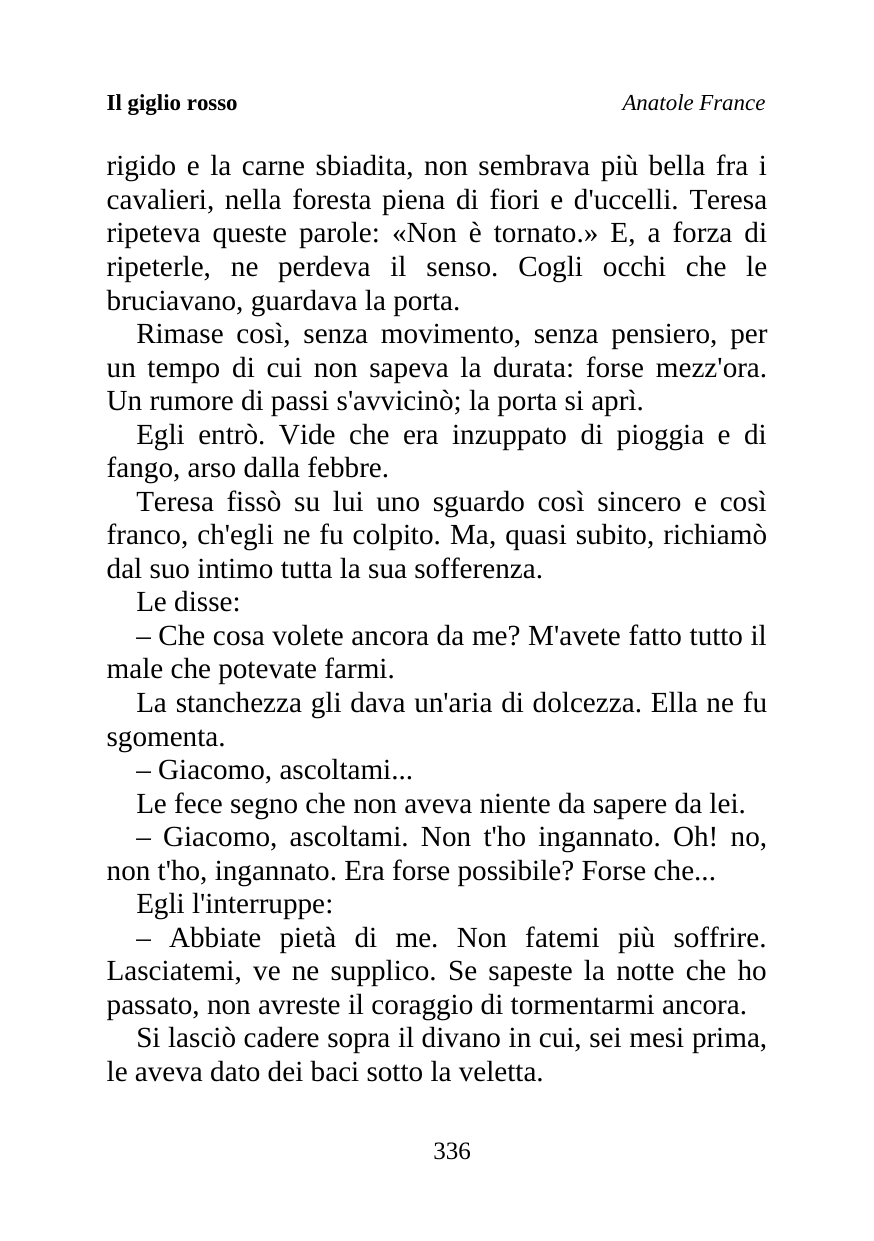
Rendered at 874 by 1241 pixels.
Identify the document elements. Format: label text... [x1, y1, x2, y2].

text Egli entrò. Vide che era inzuppato di pioggia e di fango, arso dalla febbre. [106, 417, 768, 484]
text Egli l'interruppe: [106, 886, 768, 920]
text Le disse: [106, 584, 768, 618]
text La stanchezza gli dava un'aria di dolcezza. Ella ne fu sgomenta. [106, 685, 768, 752]
text rigido e la carne sbiadita, non sembrava più bella fra i cavalieri, nella foresta piena di fiori e d'uccelli. Teresa ripeteva queste parole: «Non è tornato.» E, a forza di ripeterle, ne perdeva il senso. Cogli occhi che le bruciavano, guardava la porta. [106, 148, 768, 316]
text Si lasciò cadere sopra il divano in cui, sei mesi prima, le aveva dato dei baci sotto la veletta. [106, 1021, 768, 1088]
text Teresa fissò su lui uno sguardo così sincero e così franco, ch'egli ne fu colpito. Ma, quasi subito, richiamò dal suo intimo tutta la sua sofferenza. [106, 484, 768, 584]
text – Che cosa volete ancora da me? M'avete fatto tutto il male che potevate farmi. [106, 618, 768, 685]
text – Abbiate pietà di me. Non fatemi più soffrire. Lasciatemi, ve ne supplico. Se sapeste la notte che ho passato, non avreste il coraggio di tormentarmi ancora. [106, 920, 768, 1021]
text Rimase così, senza movimento, senza pensiero, per un tempo di cui non sapeva la durata: forse mezz'ora. Un rumore di passi s'avvicinò; la porta si aprì. [106, 316, 768, 417]
text Le fece segno che non aveva niente da sapere da lei. [106, 786, 768, 819]
text – Giacomo, ascoltami. Non t'ho ingannato. Oh! no, non t'ho, ingannato. Era forse possibile? Forse che... [106, 819, 768, 886]
text – Giacomo, ascoltami... [106, 752, 768, 786]
